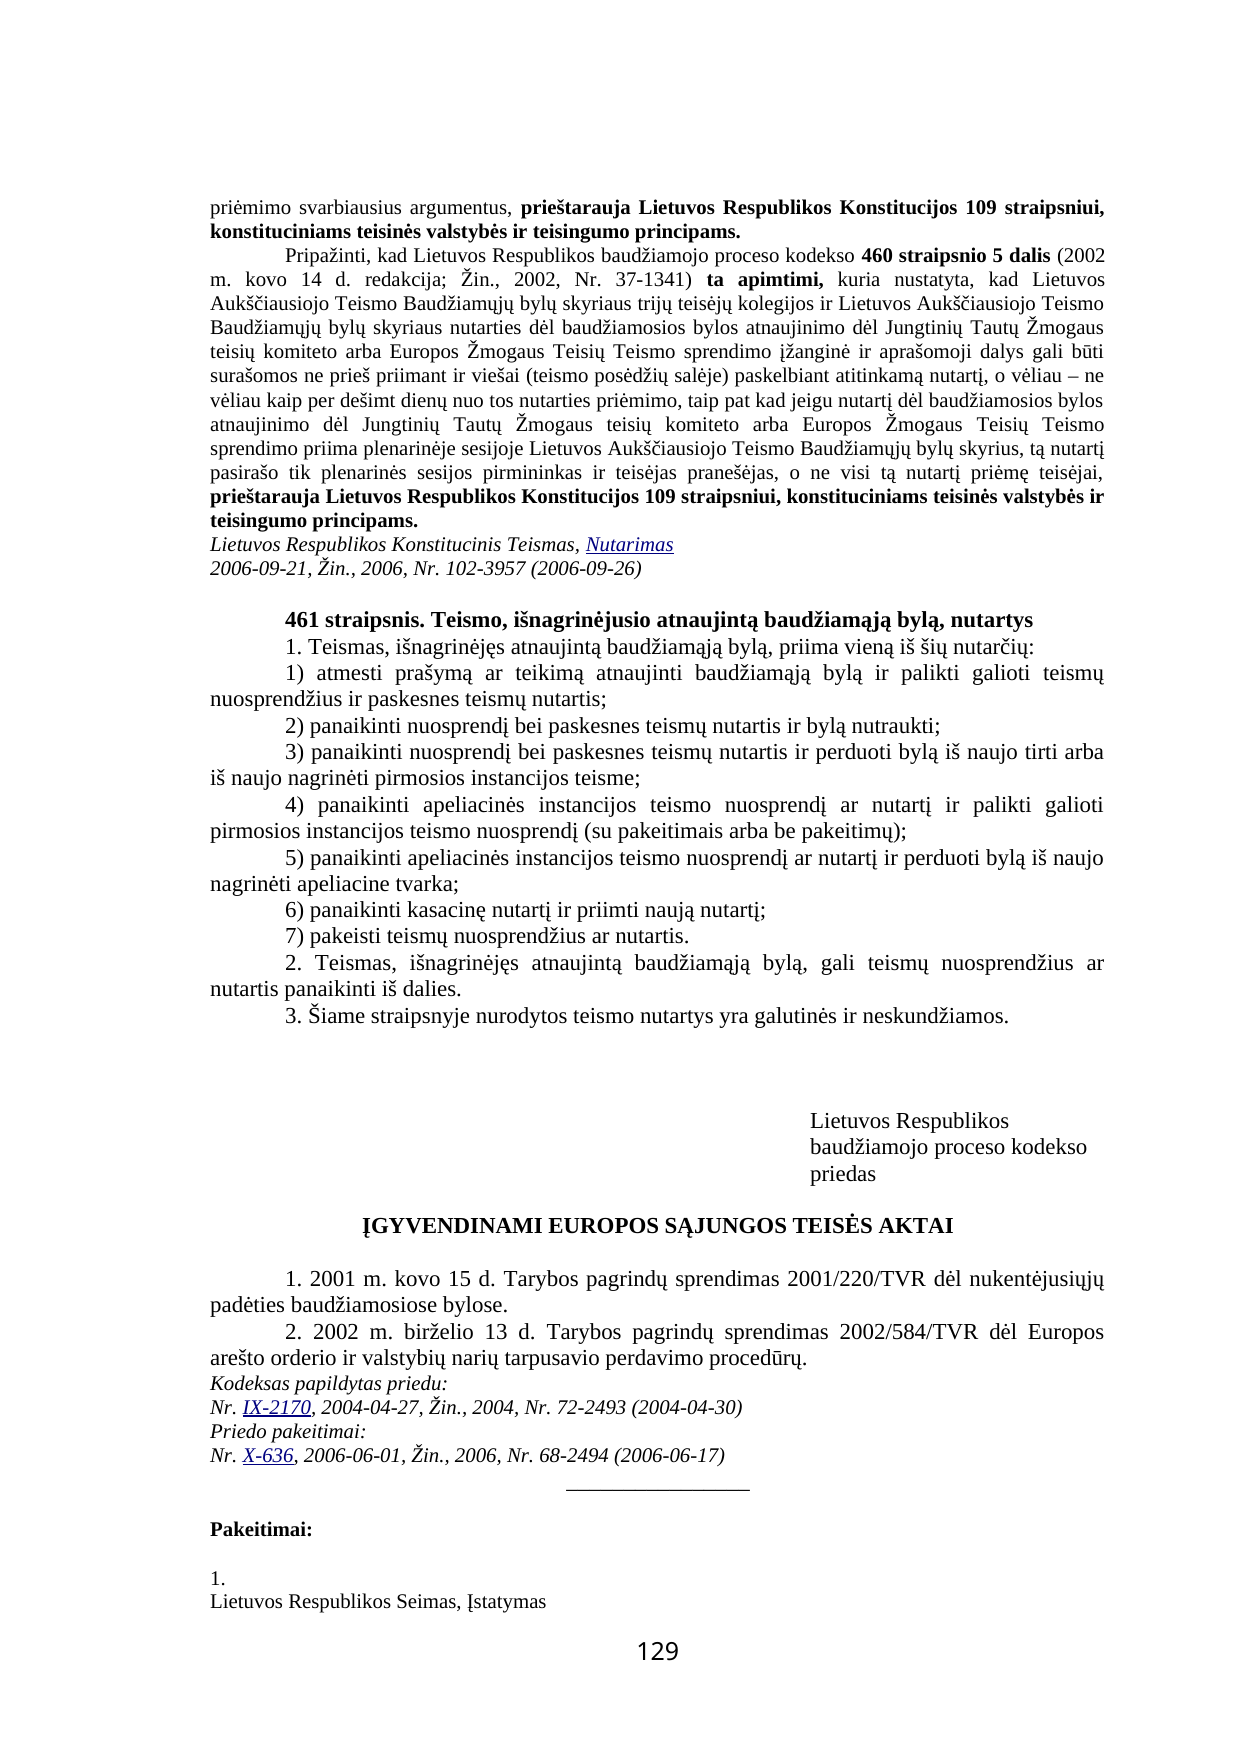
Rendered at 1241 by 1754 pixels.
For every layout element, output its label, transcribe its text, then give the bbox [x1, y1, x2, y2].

text ĮGYVENDINAMI EUROPOS SĄJUNGOS TEISĖS AKTAI [210, 1212, 1106, 1239]
text Lietuvos Respublikos Seimas, Įstatymas [210, 1589, 1106, 1613]
text priedas [210, 1160, 1106, 1186]
text 4) panaikinti apeliacinės instancijos teismo nuosprendį ar nutartį ir palikti galioti pirmosios instancijos teismo nuosprendį (su pakeitimais arba be pakeitimų); [210, 791, 1106, 843]
text Lietuvos Respublikos Konstitucinis Teismas, Nutarimas [210, 532, 1106, 556]
text 1. 2001 m. kovo 15 d. Tarybos pagrindų sprendimas 2001/220/TVR dėl nukentėjusiųjų padėties baudžiamosiose bylose. [210, 1265, 1106, 1318]
text Priedo pakeitimai: [210, 1419, 1106, 1443]
text Lietuvos Respublikos [210, 1107, 1106, 1133]
text Pakeitimai: [210, 1517, 1106, 1541]
text 2. Teismas, išnagrinėjęs atnaujintą baudžiamąją bylą, gali teismų nuosprendžius ar nutartis panaikinti iš dalies. [210, 949, 1106, 1002]
text Pripažinti, kad Lietuvos Respublikos baudžiamojo proceso kodekso 460 straipsnio 5 dalis (2002 m. kovo 14 d. redakcija; Žin., 2002, Nr. 37-1341) ta apimtimi, kuria nustatyta, kad Lietuvos Aukščiausiojo Teismo Baudžiamųjų bylų skyriaus trijų teisėjų kolegijos ir Lietuvos Aukščiausiojo Teismo Baudžiamųjų bylų skyriaus nutarties dėl baudžiamosios bylos atnaujinimo dėl Jungtinių Tautų Žmogaus teisių komiteto arba Europos Žmogaus Teisių Teismo sprendimo įžanginė ir aprašomoji dalys gali būti surašomos ne prieš priimant ir viešai (teismo posėdžių salėje) paskelbiant atitinkamą nutartį, o vėliau – ne vėliau kaip per dešimt dienų nuo tos nutarties priėmimo, taip pat kad jeigu nutartį dėl baudžiamosios bylos atnaujinimo dėl Jungtinių Tautų Žmogaus teisių komiteto arba Europos Žmogaus Teisių Teismo sprendimo priima plenarinėje sesijoje Lietuvos Aukščiausiojo Teismo Baudžiamųjų bylų skyrius, tą nutartį pasirašo tik plenarinės sesijos pirmininkas ir teisėjas pranešėjas, o ne visi tą nutartį priėmę teisėjai, prieštarauja Lietuvos Respublikos Konstitucijos 109 straipsniui, konstituciniams teisinės valstybės ir teisingumo principams. [210, 243, 1106, 532]
text 2. 2002 m. birželio 13 d. Tarybos pagrindų sprendimas 2002/584/TVR dėl Europos arešto orderio ir valstybių narių tarpusavio perdavimo procedūrų. [210, 1318, 1106, 1371]
text priėmimo svarbiausius argumentus, prieštarauja Lietuvos Respublikos Konstitucijos 109 straipsniui, konstituciniams teisinės valstybės ir teisingumo principams. [210, 195, 1106, 243]
text 1. Teismas, išnagrinėjęs atnaujintą baudžiamąją bylą, priima vieną iš šių nutarčių: [210, 633, 1106, 659]
text 2) panaikinti nuosprendį bei paskesnes teismų nutartis ir bylą nutraukti; [210, 712, 1106, 738]
text Nr. X-636, 2006-06-01, Žin., 2006, Nr. 68-2494 (2006-06-17) [210, 1443, 1106, 1467]
text 6) panaikinti kasacinę nutartį ir priimti naują nutartį; [210, 896, 1106, 923]
text 2006-09-21, Žin., 2006, Nr. 102-3957 (2006-09-26) [210, 556, 1106, 580]
text 1. [210, 1565, 1106, 1589]
text 461 straipsnis. Teismo, išnagrinėjusio atnaujintą baudžiamąją bylą, nutartys [285, 606, 1106, 633]
text 3. Šiame straipsnyje nurodytos teismo nutartys yra galutinės ir neskundžiamos. [210, 1002, 1106, 1028]
text ________________ [210, 1467, 1106, 1493]
text Nr. IX-2170, 2004-04-27, Žin., 2004, Nr. 72-2493 (2004-04-30) [210, 1395, 1106, 1419]
text baudžiamojo proceso kodekso [210, 1133, 1106, 1160]
text 5) panaikinti apeliacinės instancijos teismo nuosprendį ar nutartį ir perduoti bylą iš naujo nagrinėti apeliacine tvarka; [210, 843, 1106, 896]
text 7) pakeisti teismų nuosprendžius ar nutartis. [210, 923, 1106, 949]
text 3) panaikinti nuosprendį bei paskesnes teismų nutartis ir perduoti bylą iš naujo tirti arba iš naujo nagrinėti pirmosios instancijos teisme; [210, 738, 1106, 791]
text 1) atmesti prašymą ar teikimą atnaujinti baudžiamąją bylą ir palikti galioti teismų nuosprendžius ir paskesnes teismų nutartis; [210, 659, 1106, 712]
text Kodeksas papildytas priedu: [210, 1371, 1106, 1395]
